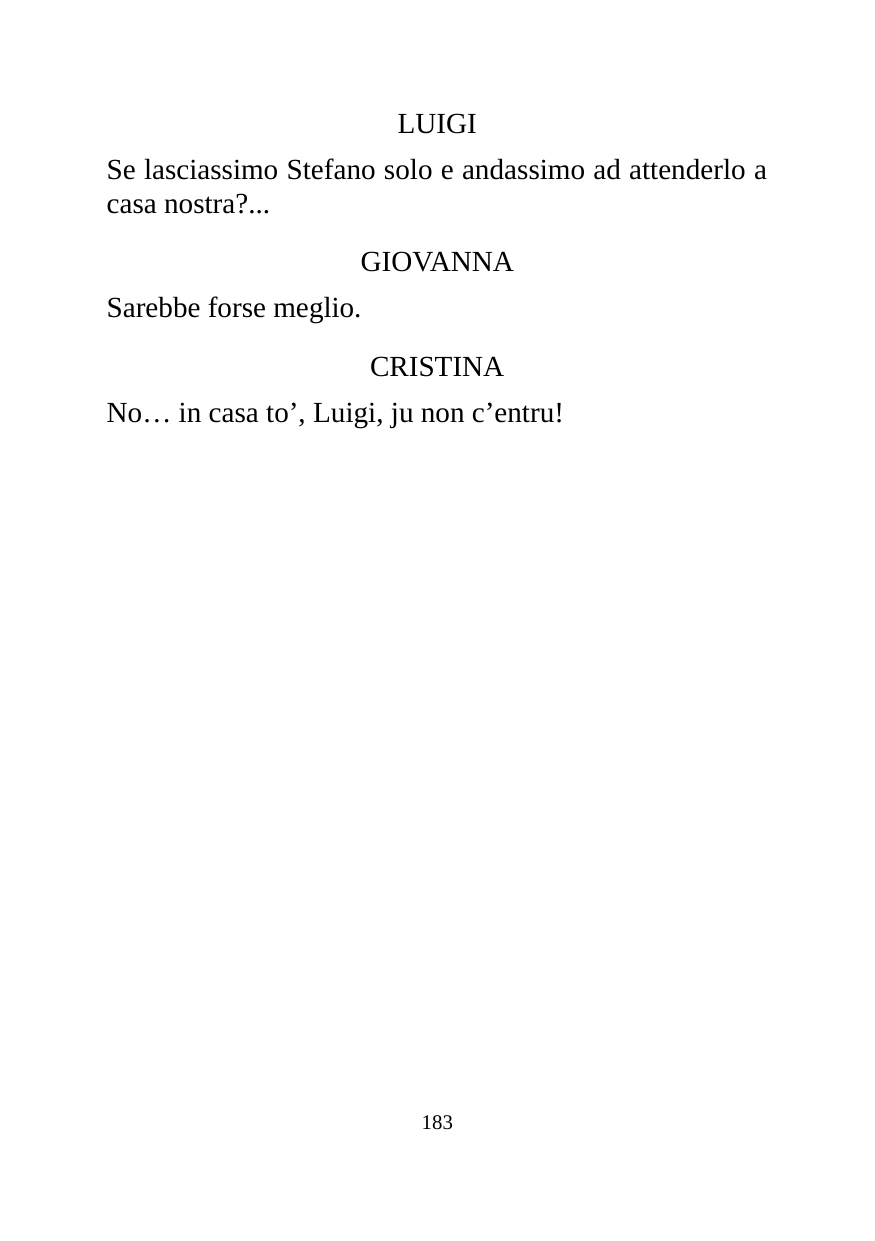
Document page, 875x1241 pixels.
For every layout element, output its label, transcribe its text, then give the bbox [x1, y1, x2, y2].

text GIOVANNA [106, 244, 768, 278]
text Se lasciassimo Stefano solo e andassimo ad attenderlo a casa nostra?... [106, 152, 768, 219]
text CRISTINA [106, 349, 768, 383]
text No… in casa to’, Luigi, ju non c’entru! [106, 395, 768, 429]
text LUIGI [106, 106, 768, 140]
text Sarebbe forse meglio. [106, 291, 768, 324]
